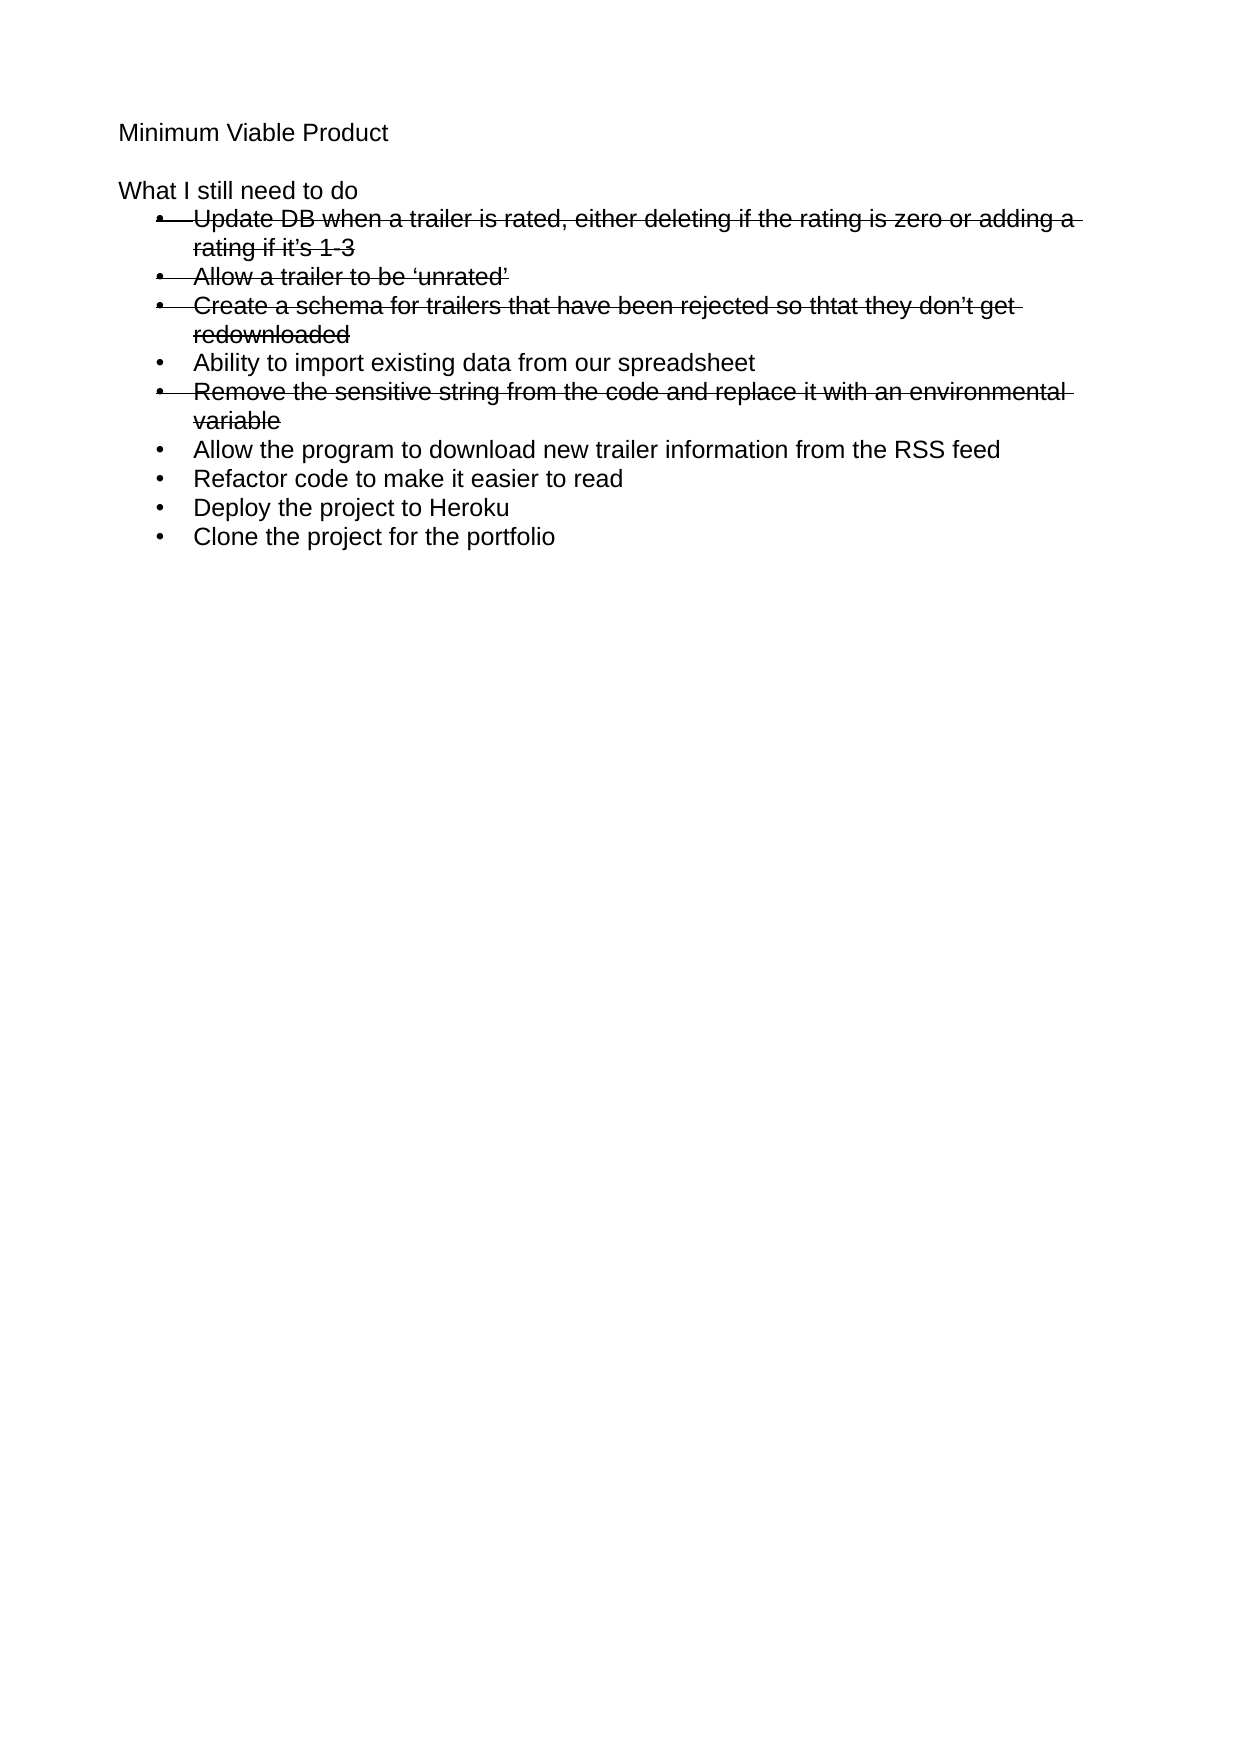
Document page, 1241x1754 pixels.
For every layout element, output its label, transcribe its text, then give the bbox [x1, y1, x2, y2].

list Clone the project for the portfolio [156, 521, 1122, 550]
list Allow a trailer to be ‘unrated’ [156, 262, 1122, 291]
list Deploy the project to Heroku [156, 493, 1122, 521]
text Minimum Viable Product [118, 118, 1122, 147]
list Create a schema for trailers that have been rejected so thtat they don’t get redownloaded [156, 291, 1122, 348]
list Update DB when a trailer is rated, either deleting if the rating is zero or adding a rating if it’s 1-3 [156, 204, 1122, 262]
list Allow the program to download new trailer information from the RSS feed [156, 435, 1122, 464]
text What I still need to do [118, 176, 1122, 204]
list Remove the sensitive string from the code and replace it with an environmental variable [156, 377, 1122, 435]
list Refactor code to make it easier to read [156, 464, 1122, 493]
list Ability to import existing data from our spreadsheet [156, 348, 1122, 377]
